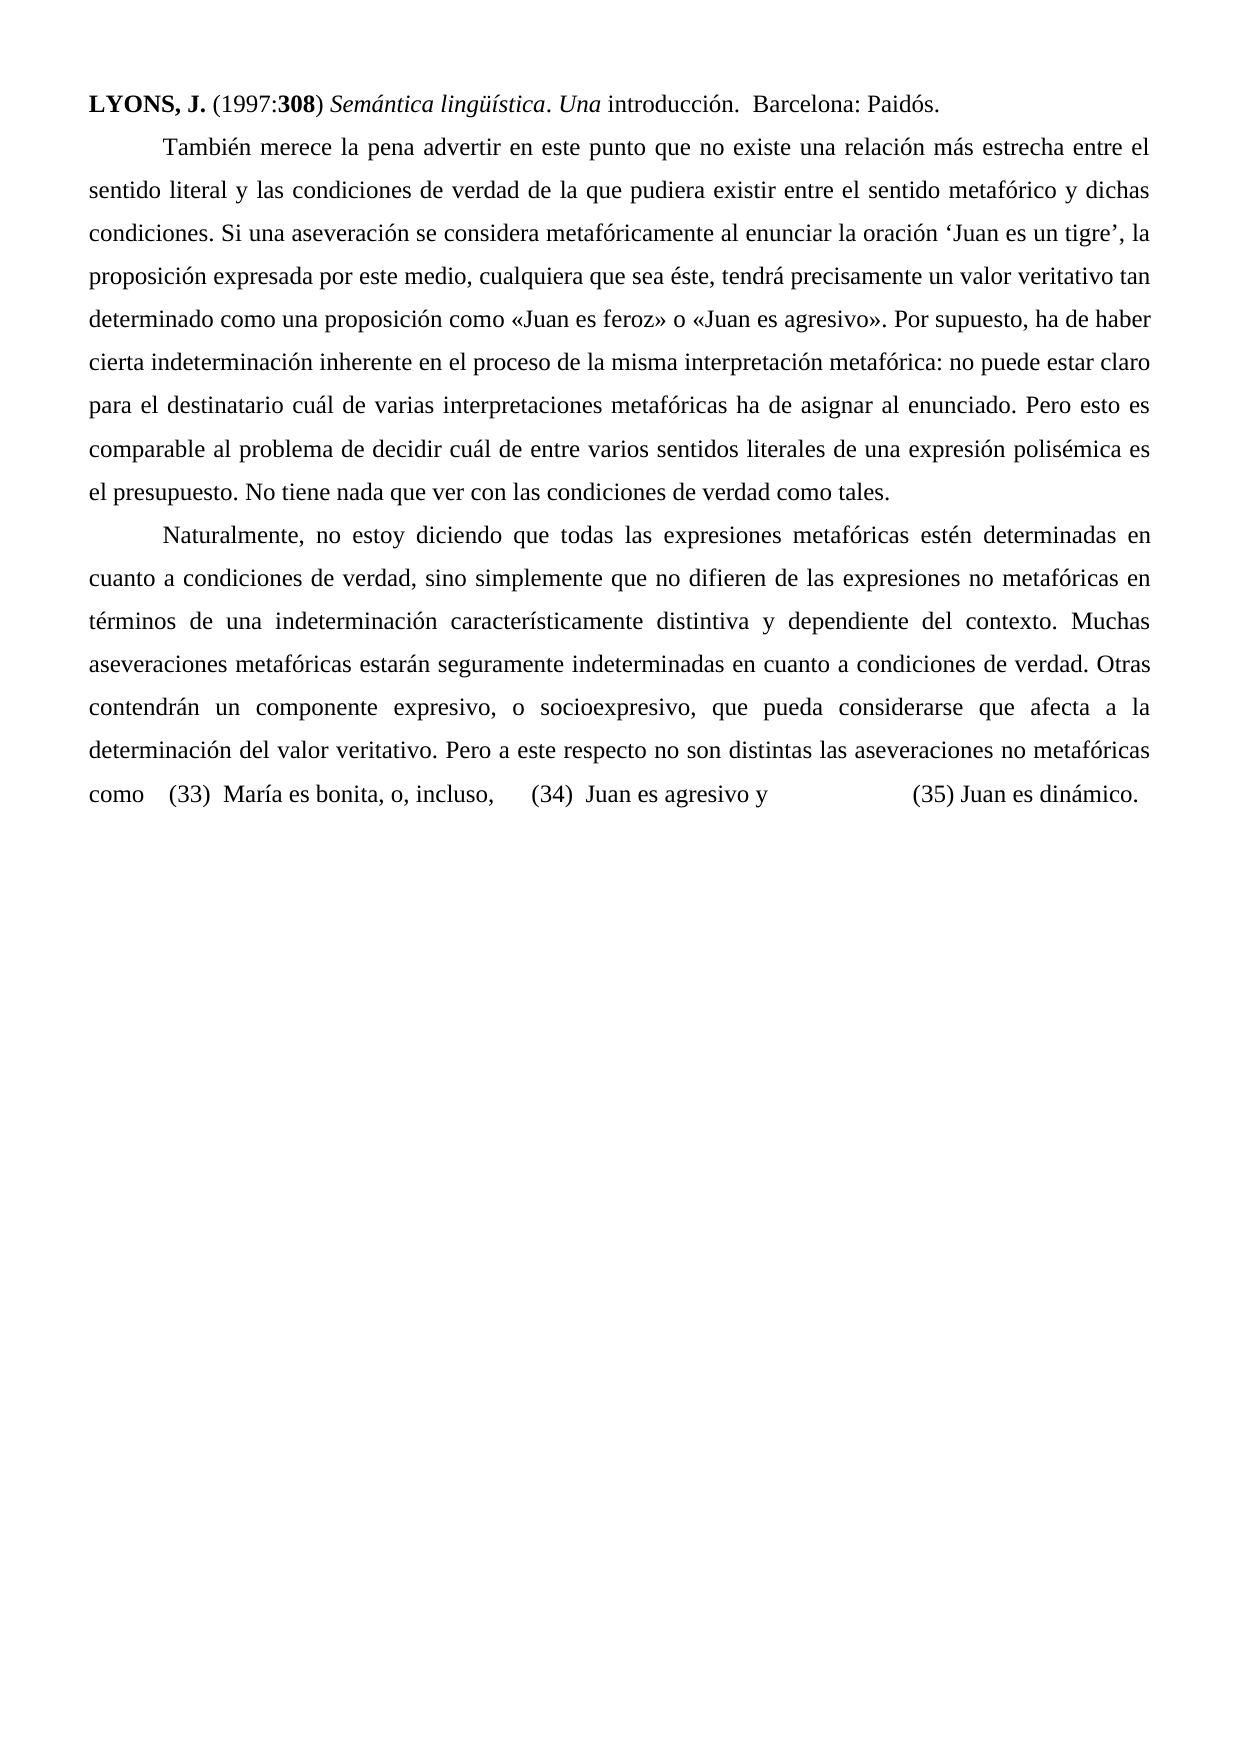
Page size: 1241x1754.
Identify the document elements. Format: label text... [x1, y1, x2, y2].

text Naturalmente, no estoy diciendo que todas las expresiones metafóricas estén determinadas en cuanto a condiciones de verdad, sino simplemente que no difieren de las expresiones no metafóricas en términos de una indeterminación característicamente distintiva y dependiente del contexto. Muchas aseveraciones metafóricas estarán seguramente indeterminadas en cuanto a condiciones de verdad. Otras contendrán un componente expresivo, o socioexpresivo, que pueda considerarse que afecta a la determinación del valor veritativo. Pero a este respecto no son distintas las aseveraciones no metafóricas como (33) María es bonita, o, incluso, (34) Juan es agresivo y (35) Juan es dinámico. [89, 520, 1152, 807]
text LYONS, J. (1997:308) Semántica lingüística. Una introducción. Barcelona: Paidós. [89, 89, 1152, 117]
text También merece la pena advertir en este punto que no existe una relación más estrecha entre el sentido literal y las condiciones de verdad de la que pudiera existir entre el sentido metafórico y dichas condiciones. Si una aseveración se considera metafóricamente al enunciar la oración ‘Juan es un tigre’, la proposición expresada por este medio, cualquiera que sea éste, tendrá precisamente un valor veritativo tan determinado como una proposición como «Juan es feroz» o «Juan es agresivo». Por supuesto, ha de haber cierta indeterminación inherente en el proceso de la misma interpretación metafórica: no puede estar claro para el destinatario cuál de varias interpretaciones metafóricas ha de asignar al enunciado. Pero esto es comparable al problema de decidir cuál de entre varios sentidos literales de una expresión polisémica es el presupuesto. No tiene nada que ver con las condiciones de verdad como tales. [89, 132, 1152, 506]
